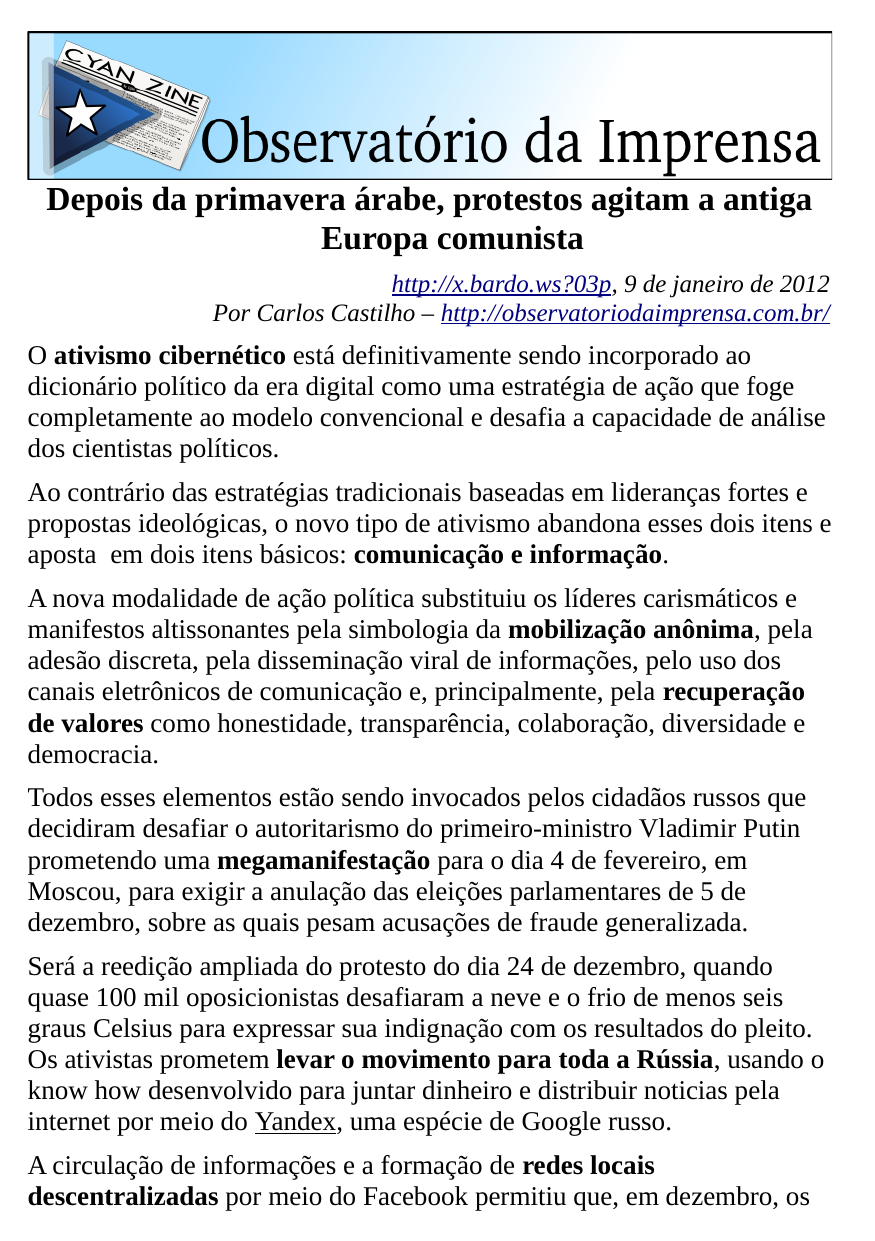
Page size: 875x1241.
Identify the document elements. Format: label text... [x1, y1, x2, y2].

subtitle Depois da primavera árabe, protestos agitam a antiga Europa comunista [27, 180, 832, 257]
text A circulação de informações e a formação de redes locais descentralizadas por meio do Facebook permitiu que, em dezembro, os [27, 1149, 832, 1211]
text O ativismo cibernético está definitivamente sendo incorporado ao dicionário político da era digital como uma estratégia de ação que foge completamente ao modelo convencional e desafia a capacidade de análise dos cientistas políticos. [27, 339, 832, 464]
text Todos esses elementos estão sendo invocados pelos cidadãos russos que decidiram desafiar o autoritarismo do primeiro-ministro Vladimir Putin prometendo uma megamanifestação para o dia 4 de fevereiro, em Moscou, para exigir a anulação das eleições parlamentares de 5 de dezembro, sobre as quais pesam acusações de fraude generalizada. [27, 781, 832, 937]
text Ao contrário das estratégias tradicionais baseadas em lideranças fortes e propostas ideológicas, o novo tipo de ativismo abandona esses dois itens e aposta em dois itens básicos: comunicação e informação. [27, 476, 832, 569]
text A nova modalidade de ação política substituiu os líderes carismáticos e manifestos altissonantes pela simbologia da mobilização anônima, pela adesão discreta, pela disseminação viral de informações, pelo uso dos canais eletrônicos de comunicação e, principalmente, pela recuperação de valores como honestidade, transparência, colaboração, diversidade e democracia. [27, 582, 832, 769]
text Será a reedição ampliada do protesto do dia 24 de dezembro, quando quase 100 mil oposicionistas desafiaram a neve e o frio de menos seis graus Celsius para expressar sua indignação com os resultados do pleito. Os ativistas prometem levar o movimento para toda a Rússia, usando o know how desenvolvido para juntar dinheiro e distribuir noticias pela internet por meio do Yandex, uma espécie de Google russo. [27, 950, 832, 1137]
text http://x.bardo.ws?03p, 9 de janeiro de 2012 Por Carlos Castilho – http://observatoriodaimprensa.com.br/ [27, 269, 832, 327]
picture [27, 31, 833, 180]
